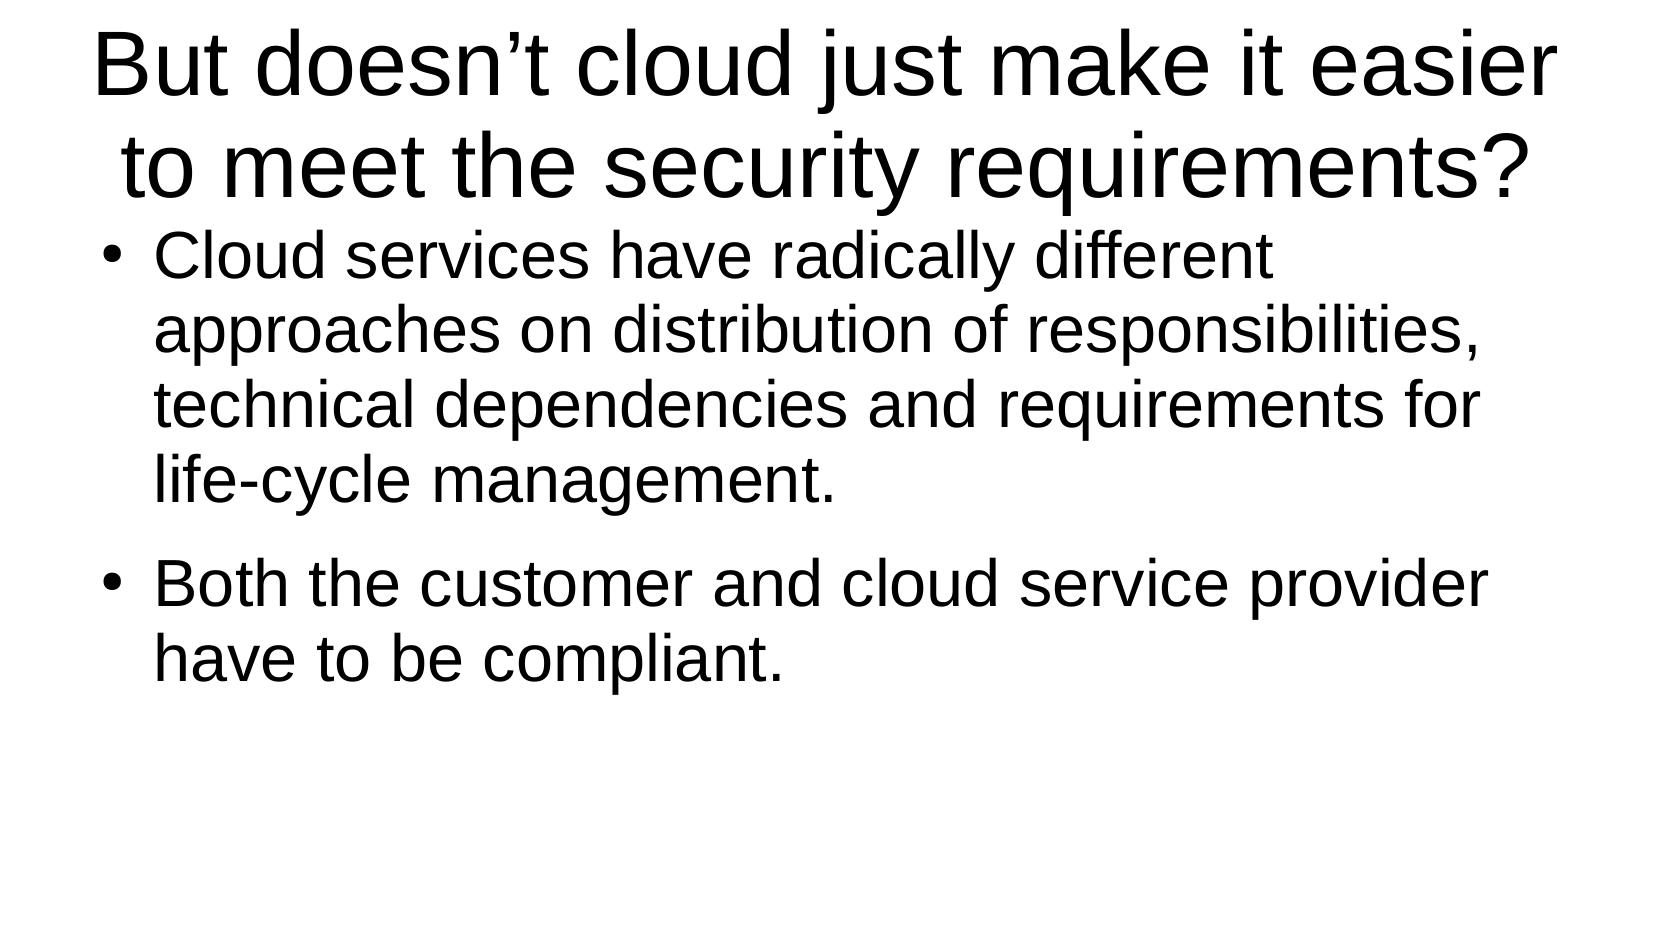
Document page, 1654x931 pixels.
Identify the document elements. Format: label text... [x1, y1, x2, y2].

title But doesn’t cloud just make it easier to meet the security requirements? [82, 12, 1571, 217]
list Cloud services have radically different approaches on distribution of responsibilities, technical dependencies and requirements for life-cycle management. Both the customer and cloud service provider have to be compliant. [82, 217, 1571, 758]
